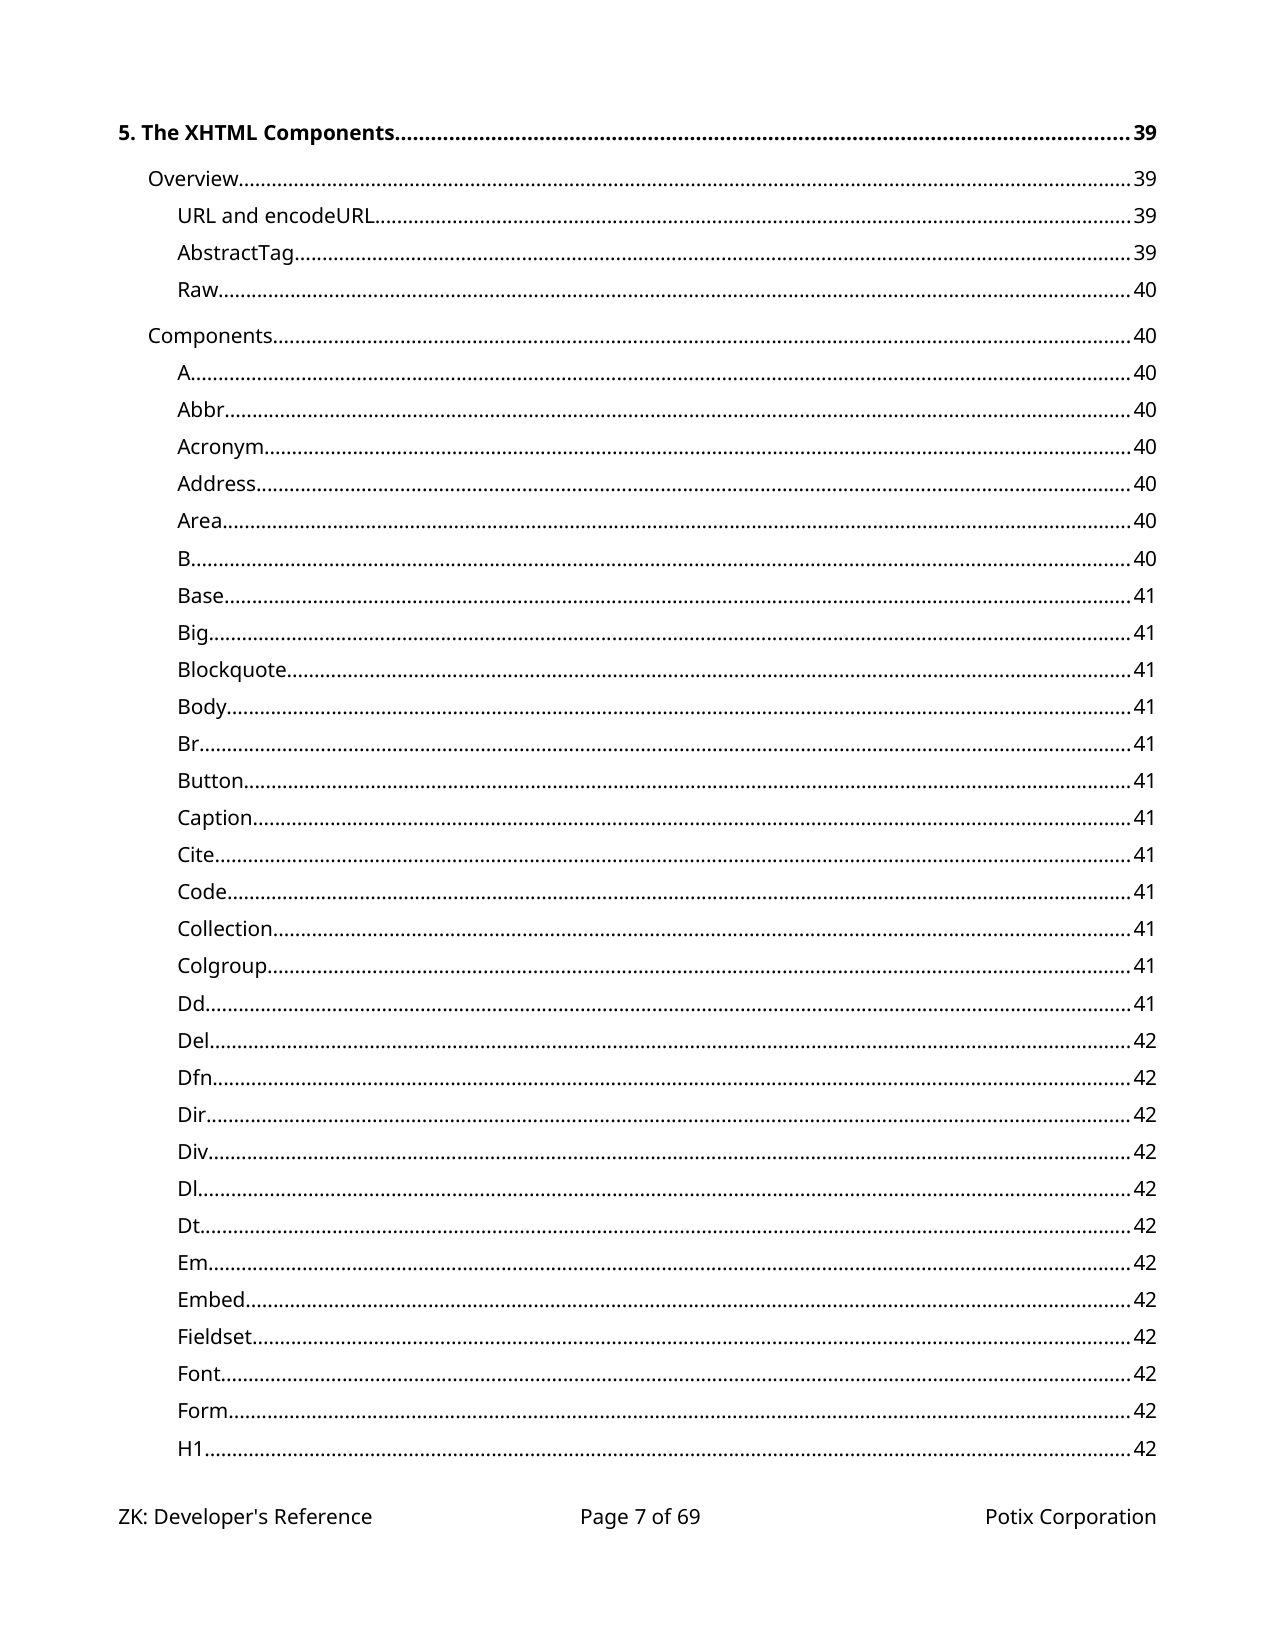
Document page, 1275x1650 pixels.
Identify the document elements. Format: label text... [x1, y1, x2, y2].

text A 40 [177, 358, 1157, 387]
text H1 42 [177, 1434, 1157, 1462]
text Embed 42 [177, 1285, 1157, 1314]
text Code 41 [177, 877, 1157, 906]
text Colgroup 41 [177, 952, 1157, 980]
text Dfn 42 [177, 1063, 1157, 1091]
text Dd 41 [177, 989, 1157, 1017]
text Form 42 [177, 1397, 1157, 1425]
text Area 40 [177, 507, 1157, 535]
text Del 42 [177, 1026, 1157, 1054]
text Blockquote 41 [177, 655, 1157, 683]
text Cite 41 [177, 840, 1157, 869]
text Raw 40 [177, 275, 1157, 303]
text Address 40 [177, 469, 1157, 498]
text Font 42 [177, 1359, 1157, 1388]
text Button 41 [177, 766, 1157, 794]
text Abbr 40 [177, 395, 1157, 424]
text Div 42 [177, 1137, 1157, 1165]
text Overview 39 [148, 164, 1157, 192]
text Big 41 [177, 618, 1157, 646]
text 5. The XHTML Components 39 [118, 118, 1157, 146]
text Components 40 [148, 321, 1157, 349]
text Caption 41 [177, 803, 1157, 832]
text Dir 42 [177, 1100, 1157, 1128]
text Dl 42 [177, 1174, 1157, 1202]
text Em 42 [177, 1248, 1157, 1277]
text Br 41 [177, 729, 1157, 757]
text URL and encodeURL 39 [177, 201, 1157, 229]
text Dt 42 [177, 1211, 1157, 1239]
text Collection 41 [177, 914, 1157, 943]
text Body 41 [177, 692, 1157, 720]
text B 40 [177, 544, 1157, 572]
text Fieldset 42 [177, 1322, 1157, 1351]
text Acronym 40 [177, 432, 1157, 461]
text Base 41 [177, 581, 1157, 609]
text AbstractTag 39 [177, 238, 1157, 266]
